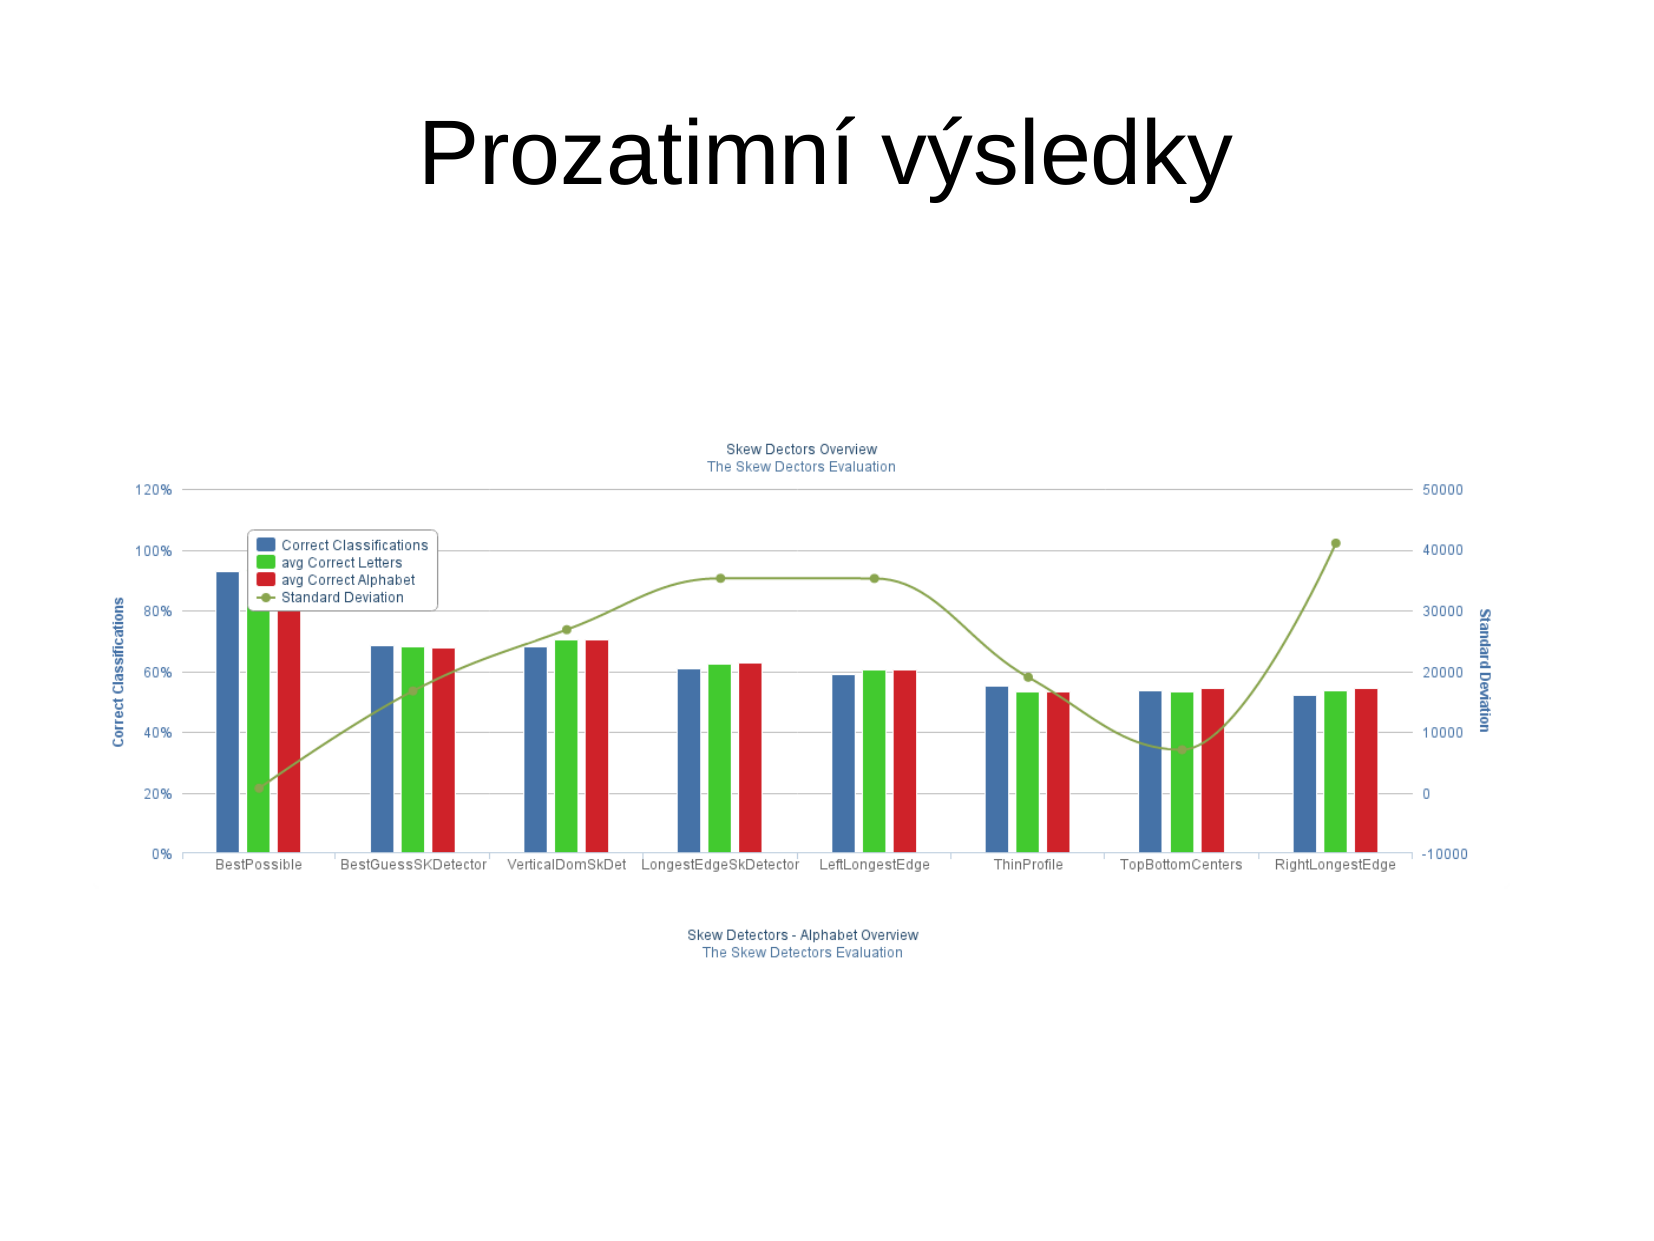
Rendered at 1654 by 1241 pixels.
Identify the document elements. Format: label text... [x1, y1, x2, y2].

title Prozatimní výsledky [82, 49, 1571, 257]
picture [82, 430, 1571, 969]
